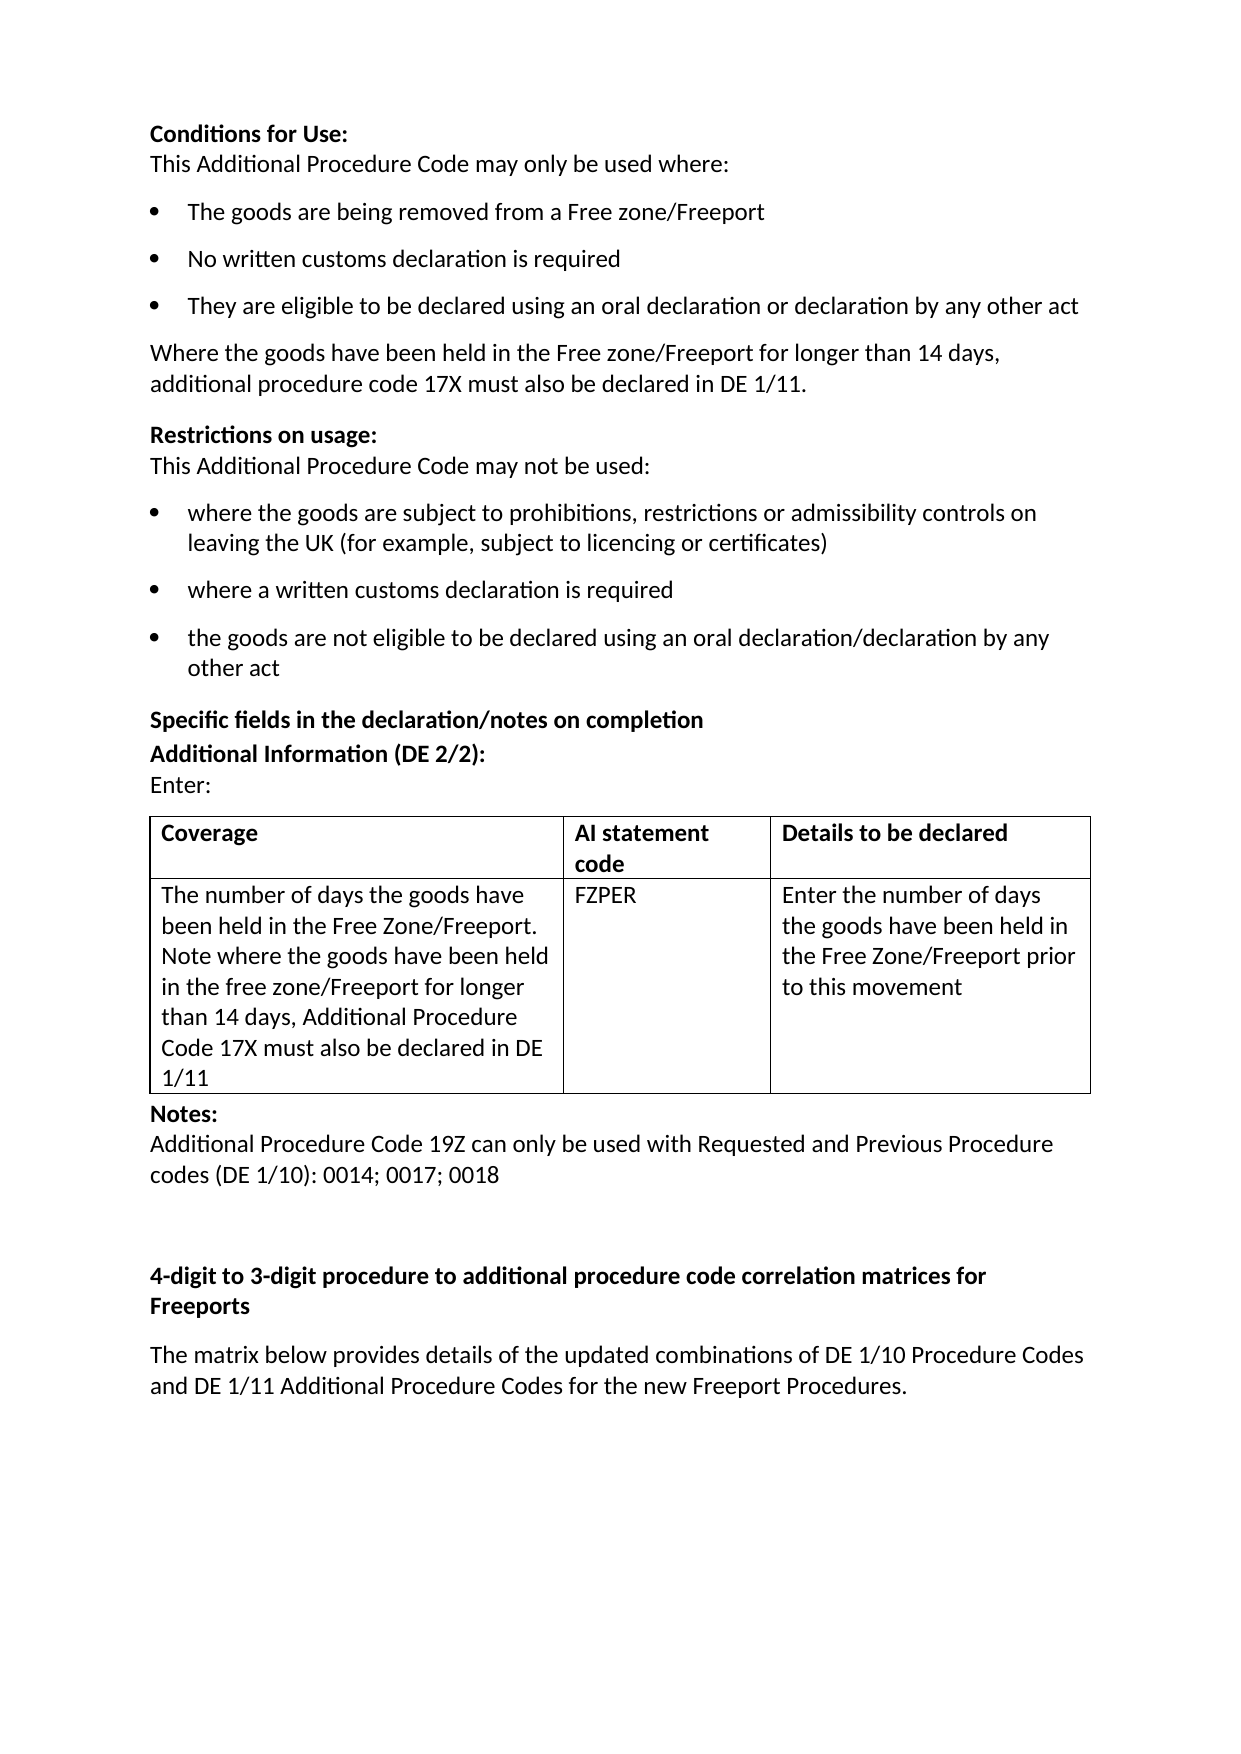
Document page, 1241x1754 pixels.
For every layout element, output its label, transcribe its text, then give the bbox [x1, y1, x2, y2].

text Additional Procedure Code 19Z can only be used with Requested and Previous Procedure codes (DE 1/10): 0014; 0017; 0018 [150, 1129, 1090, 1190]
text Where the goods have been held in the Free zone/Freeport for longer than 14 days, additional procedure code 17X must also be declared in DE 1/11. [150, 337, 1090, 398]
list The goods are being removed from a Free zone/Freeport [150, 196, 1090, 226]
table_cell The number of days the goods have been held in the Free Zone/Freeport. Note where the goods have been held in the free zone/Freeport for longer than 14 days, Additional Procedure Code 17X must also be declared in DE 1/11 [151, 879, 563, 1093]
text This Additional Procedure Code may only be used where: [150, 149, 1090, 179]
list the goods are not eligible to be declared using an oral declaration/declaration by any other act [150, 622, 1090, 683]
text Enter: [150, 769, 1090, 799]
list where a written customs declaration is required [150, 575, 1090, 605]
table_cell FZPER [564, 879, 770, 1093]
list No written customs declaration is required [150, 243, 1090, 273]
table_header Details to be declared [771, 817, 1090, 878]
table_cell Enter the number of days the goods have been held in the Free Zone/Freeport prior to this movement [771, 879, 1090, 1093]
text This Additional Procedure Code may not be used: [150, 450, 1090, 480]
subtitle Notes: [150, 1098, 1090, 1129]
table_header Coverage [151, 817, 563, 878]
subtitle Conditions for Use: [150, 118, 1090, 149]
list where the goods are subject to prohibitions, restrictions or admissibility controls on leaving the UK (for example, subject to licencing or certificates) [150, 497, 1090, 558]
list They are eligible to be declared using an oral declaration or declaration by any other act [150, 290, 1090, 321]
subtitle Restrictions on usage: [150, 419, 1090, 450]
table_header AI statement code [564, 817, 770, 878]
subtitle 4-digit to 3-digit procedure to additional procedure code correlation matrices for Freeports [150, 1260, 1090, 1321]
subtitle Specific fields in the declaration/notes on completion [150, 704, 1090, 734]
text The matrix below provides details of the updated combinations of DE 1/10 Procedure Codes and DE 1/11 Additional Procedure Codes for the new Freeport Procedures. [150, 1339, 1090, 1401]
subtitle Additional Information (DE 2/2): [150, 738, 1090, 769]
